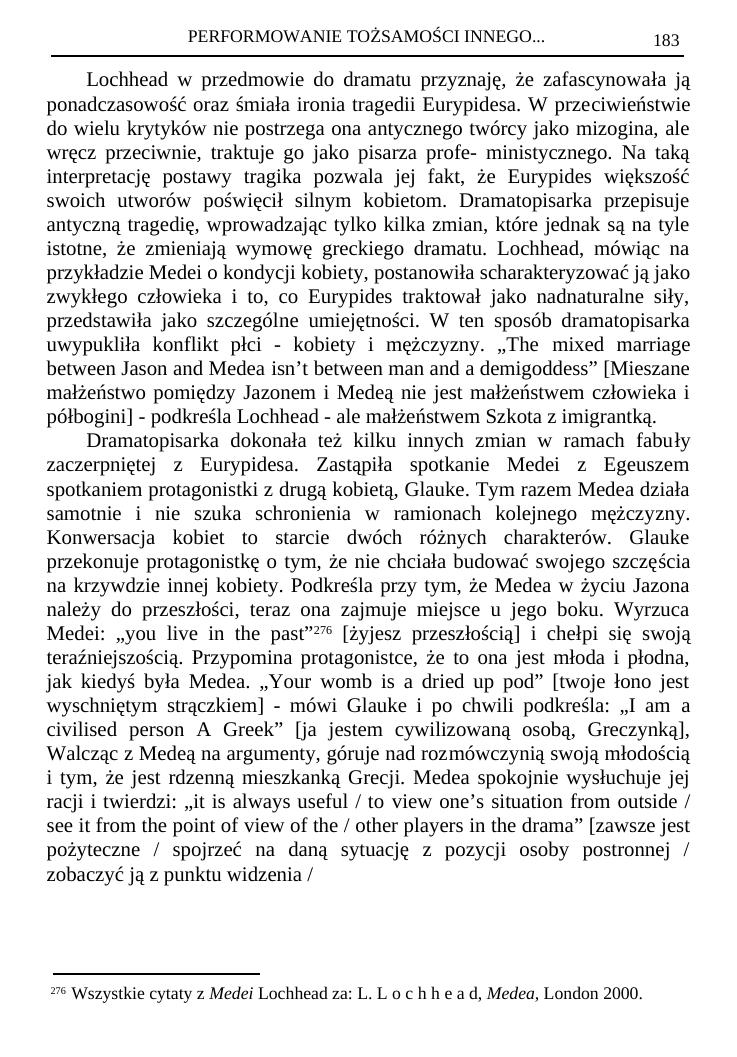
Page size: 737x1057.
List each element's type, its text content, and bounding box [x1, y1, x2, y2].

text 183 [653, 29, 685, 50]
text Dramatopisarka dokonała też kilku innych zmian w ramach fabu­ły zaczerpniętej z Eurypidesa. Zastąpiła spotkanie Medei z Egeuszem spotkaniem protagonistki z drugą kobietą, Glauke. Tym razem Medea działa samotnie i nie szuka schronienia w ramionach kolejnego mężczy­zny. Konwersacja kobiet to starcie dwóch różnych charakterów. Glauke przekonuje protagonistkę o tym, że nie chciała budować swojego szczę­ścia na krzywdzie innej kobiety. Podkreśla przy tym, że Medea w życiu Jazona należy do przeszłości, teraz ona zajmuje miejsce u jego boku. Wyrzuca Medei: „you live in the past”276 [żyjesz przeszłością] i cheł­pi się swoją teraźniejszością. Przypomina protagonistce, że to ona jest młoda i płodna, jak kiedyś była Medea. „Your womb is a dried up pod” [twoje łono jest wyschniętym strączkiem] - mówi Glauke i po chwili podkreśla: „I am a civilised person A Greek” [ja jestem cywilizowaną osobą, Greczynką], Walcząc z Medeą na argumenty, góruje nad roz­mówczynią swoją młodością i tym, że jest rdzenną mieszkanką Grecji. Medea spokojnie wysłuchuje jej racji i twierdzi: „it is always useful / to view one’s situation from outside / see it from the point of view of the / other players in the drama” [zawsze jest pożyteczne / spojrzeć na daną sytuację z pozycji osoby postronnej / zobaczyć ją z punktu widzenia / [46, 428, 690, 886]
text 276 Wszystkie cytaty z Medei Lochhead za: L. L o c h h e a d, Medea, London 2000. [50, 983, 681, 1003]
text PERFORMOWANIE TOŻSAMOŚCI INNEGO... [174, 25, 558, 46]
text Lochhead w przedmowie do dramatu przyznaję, że zafascynowa­ła ją ponadczasowość oraz śmiała ironia tragedii Eurypidesa. W prze­ciwieństwie do wielu krytyków nie postrzega ona antycznego twórcy jako mizogina, ale wręcz przeciwnie, traktuje go jako pisarza profe- ministycznego. Na taką interpretację postawy tragika pozwala jej fakt, że Eurypides większość swoich utworów poświęcił silnym kobietom. Dramatopisarka przepisuje antyczną tragedię, wprowadzając tylko kilka zmian, które jednak są na tyle istotne, że zmieniają wymowę greckiego dramatu. Lochhead, mówiąc na przykładzie Medei o kondycji kobie­ty, postanowiła scharakteryzować ją jako zwykłego człowieka i to, co Eurypides traktował jako nadnaturalne siły, przedstawiła jako szczegól­ne umiejętności. W ten sposób dramatopisarka uwypukliła konflikt płci - kobiety i mężczyzny. „The mixed marriage between Jason and Medea isn’t between man and a demigoddess” [Mieszane małżeństwo pomię­dzy Jazonem i Medeą nie jest małżeństwem człowieka i półbogini] - podkreśla Lochhead - ale małżeństwem Szkota z imigrantką. [46, 67, 690, 428]
